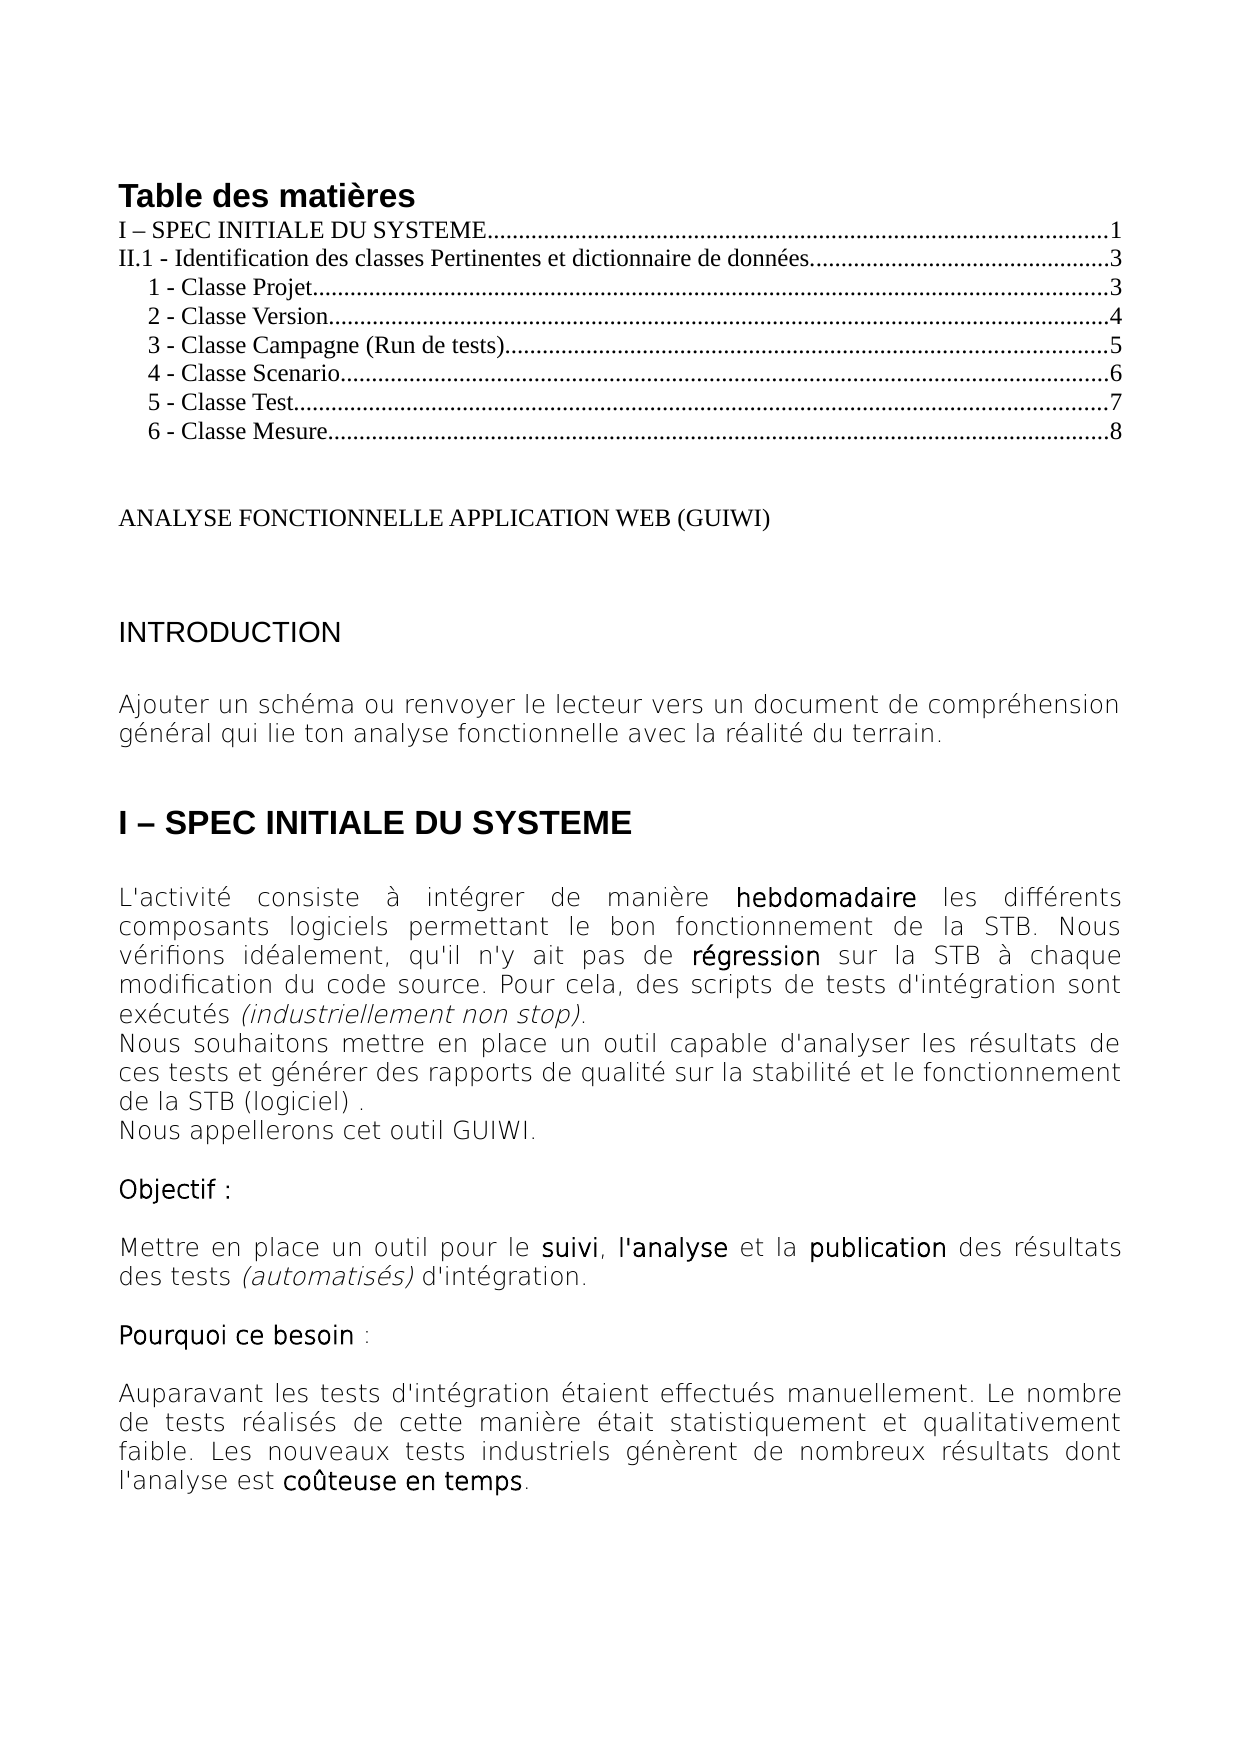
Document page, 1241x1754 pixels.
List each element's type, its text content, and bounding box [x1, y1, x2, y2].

text Auparavant les tests d'intégration étaient effectués manuellement. Le nombre de tests réalisés de cette manière était statistiquement et qualitativement faible. Les nouveaux tests industriels génèrent de nombreux résultats dont l'analyse est coûteuse en temps. [118, 1379, 1122, 1496]
text ANALYSE FONCTIONNELLE APPLICATION WEB (GUIWI) [118, 503, 1122, 532]
text L'activité consiste à intégrer de manière hebdomadaire les différents composants logiciels permettant le bon fonctionnement de la STB. Nous vérifions idéalement, qu'il n'y ait pas de régression sur la STB à chaque modification du code source. Pour cela, des scripts de tests d'intégration sont exécutés (industriellement non stop). [118, 883, 1122, 1029]
text Mettre en place un outil pour le suivi, l'analyse et la publication des résultats des tests (automatisés) d'intégration. [118, 1233, 1122, 1292]
text 4 - Classe Scenario 6 [148, 358, 1122, 387]
text 3 - Classe Campagne (Run de tests) 5 [148, 330, 1122, 358]
text Nous souhaitons mettre en place un outil capable d'analyser les résultats de ces tests et générer des rapports de qualité sur la stabilité et le fonctionnement de la STB (logiciel) . [118, 1029, 1122, 1117]
subtitle I – SPEC INITIALE DU SYSTEME [118, 803, 1122, 842]
text Ajouter un schéma ou renvoyer le lecteur vers un document de compréhension général qui lie ton analyse fonctionnelle avec la réalité du terrain. [118, 690, 1122, 749]
text 1 - Classe Projet 3 [148, 272, 1122, 301]
text II.1 - Identification des classes Pertinentes et dictionnaire de données. 3 [118, 243, 1122, 272]
text Objectif : [118, 1175, 1122, 1204]
text 2 - Classe Version 4 [148, 301, 1122, 330]
text 6 - Classe Mesure 8 [148, 416, 1122, 445]
text Nous appellerons cet outil GUIWI. [118, 1117, 1122, 1146]
text Pourquoi ce besoin : [118, 1321, 1122, 1350]
text 5 - Classe Test 7 [148, 387, 1122, 416]
subtitle Table des matières [118, 176, 1122, 215]
subtitle INTRODUCTION [118, 615, 1122, 649]
text I – SPEC INITIALE DU SYSTEME 1 [118, 215, 1122, 243]
